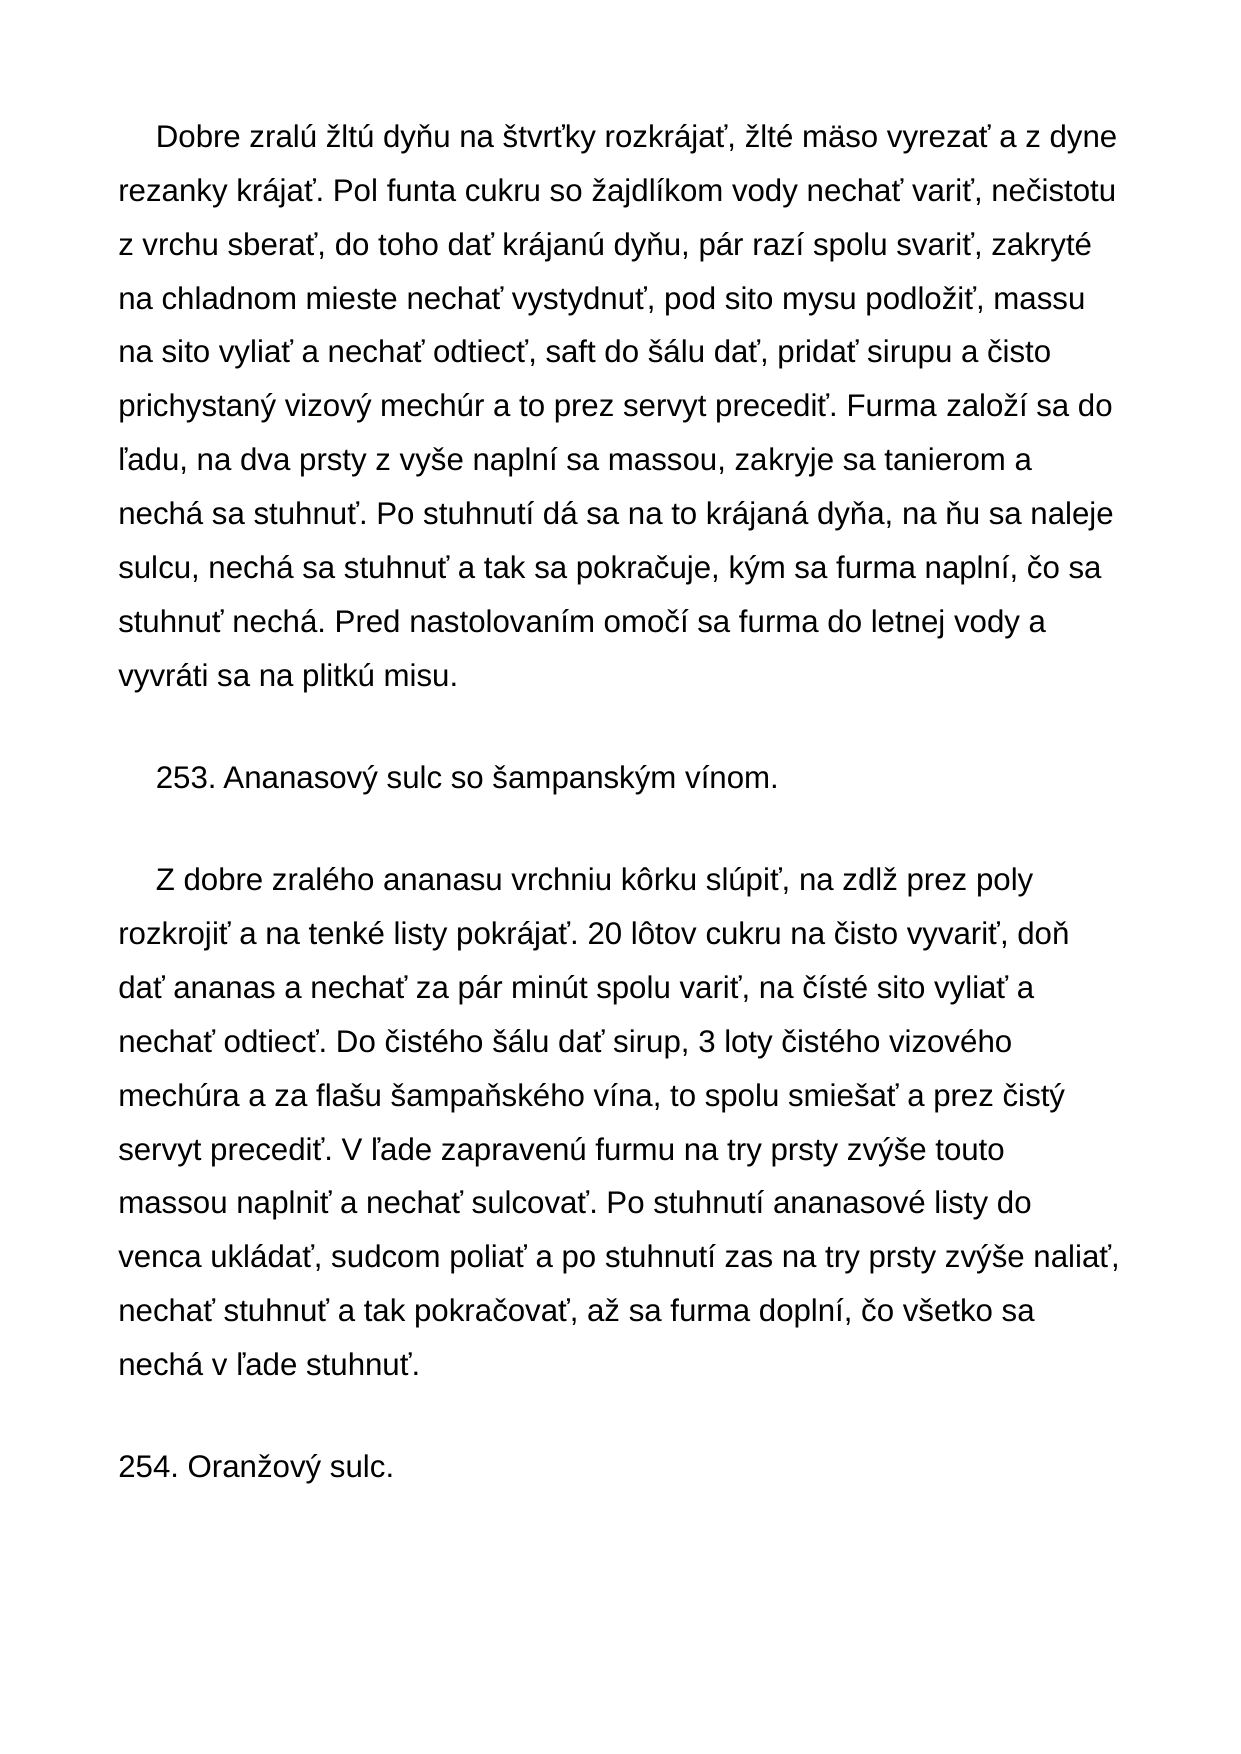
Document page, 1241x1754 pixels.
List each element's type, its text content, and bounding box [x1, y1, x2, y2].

text Z dobre zralého ananasu vrchniu kôrku slúpiť, na zdlž prez poly rozkrojiť a na tenké listy pokrájať. 20 lôtov cukru na čisto vyvariť, doň dať ananas a nechať za pár minút spolu variť, na čísté sito vyliať a nechať odtiecť. Do čistého šálu dať sirup, 3 loty čistého vizového mechúra a za flašu šampaňského vína, to spolu smiešať a prez čistý servyt precediť. V ľade zapravenú furmu na try prsty zvýše touto massou na­plniť a nechať sulcovať. Po stuhnutí ananasové listy do venca ukládať, sudcom poliať a po stuhnutí zas na try prsty zvýše naliať, nechať stuhnuť a tak pokračovať, až sa furma doplní, čo všetko sa nechá v ľade stuhnuť. [118, 861, 1122, 1382]
text Dobre zralú žltú dyňu na štvrťky rozkrájať, žlté mäso vyrezať a z dyne rezanky krájať. Pol funta cukru so žajdlíkom vody nechať variť, nečistotu z vrchu sberať, do toho dať krájanú dyňu, pár razí spolu svariť, zakryté na chladnom mie­ste nechať vystydnuť, pod sito mysu podložiť, massu na sito vyliať a nechať odtiecť, saft do šálu dať, pridať sirupu a čisto prichystaný vizový mechúr a to prez servyt precediť. Furma založí sa do ľadu, na dva prsty z vyše naplní sa massou, za­kryje sa tanierom a nechá sa stuhnuť. Po stuhnutí dá sa na to krájaná dyňa, na ňu sa naleje sulcu, nechá sa stuhnuť a tak sa pokračuje, kým sa furma naplní, čo sa stuhnuť nechá. Pred nastolovaním omočí sa furma do letnej vody a vyvráti sa na plitkú misu. [118, 118, 1122, 693]
text 254. Oranžový sulc. [118, 1448, 1122, 1484]
text 253. Ananasový sulc so šampanským vínom. [118, 759, 1122, 795]
